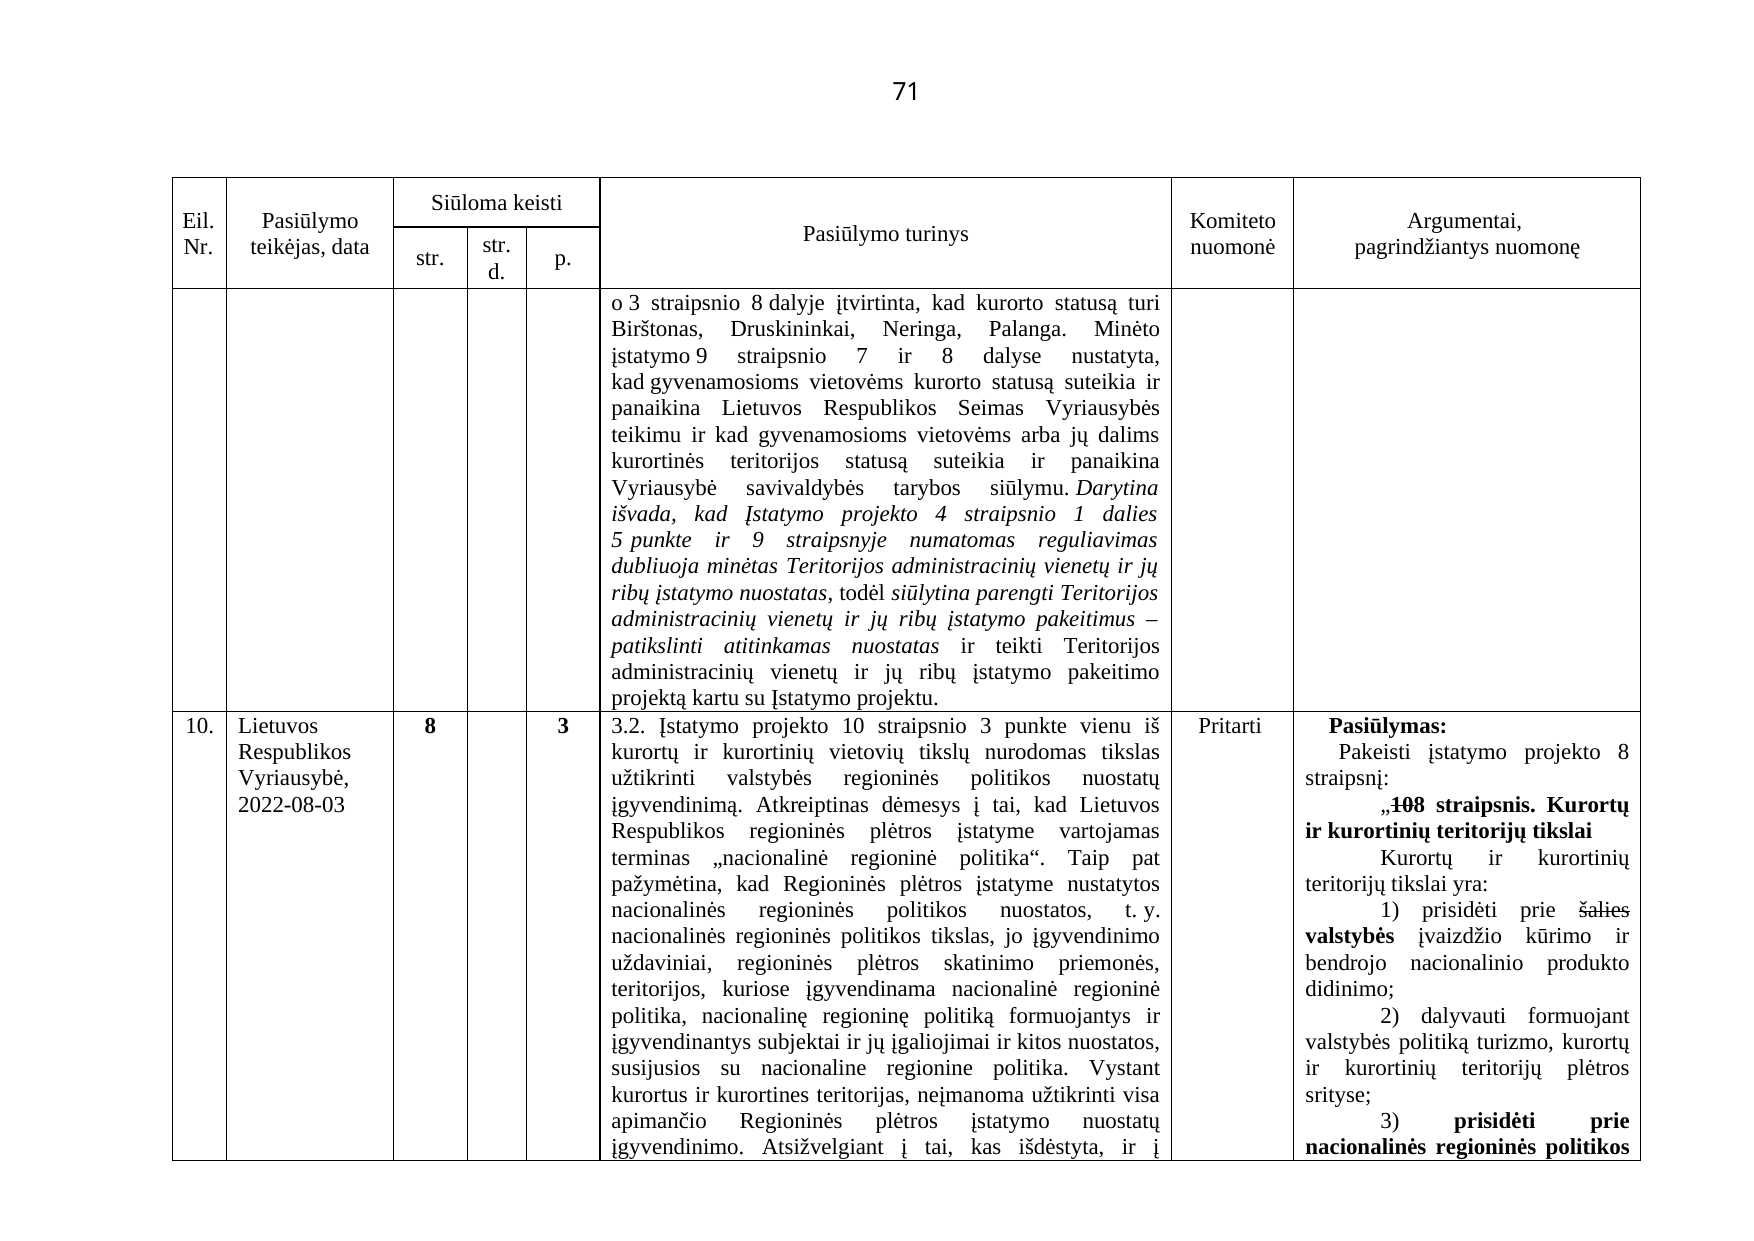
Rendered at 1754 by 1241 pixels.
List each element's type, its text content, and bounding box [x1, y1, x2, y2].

table_cell str. [394, 228, 467, 288]
table_cell p. [527, 228, 599, 288]
table_cell [1172, 289, 1293, 711]
table_cell 8 [394, 712, 467, 1160]
table_header Komiteto nuomonė [1172, 178, 1293, 288]
table_cell [468, 712, 526, 1160]
table_cell o 3 straipsnio 8 dalyje įtvirtinta, kad kurorto statusą turi Birštonas, Druskininkai, Neringa, Palanga. Minėto įstatymo 9 straipsnio 7 ir 8 dalyse nustatyta, kad gyvenamosioms vietovėms kurorto statusą suteikia ir panaikina Lietuvos Respublikos Seimas Vyriausybės teikimu ir kad gyvenamosioms vietovėms arba jų dalims kurortinės teritorijos statusą suteikia ir panaikina Vyriausybė savivaldybės tarybos siūlymu. Darytina išvada, kad Įstatymo projekto 4 straipsnio 1 dalies 5 punkte ir 9 straipsnyje numatomas reguliavimas dubliuoja minėtas Teritorijos administracinių vienetų ir jų ribų įstatymo nuostatas, todėl siūlytina parengti Teritorijos administracinių vienetų ir jų ribų įstatymo pakeitimus – patikslinti atitinkamas nuostatas ir teikti Teritorijos administracinių vienetų ir jų ribų įstatymo pakeitimo projektą kartu su Įstatymo projektu. [601, 289, 1171, 711]
table_cell [227, 289, 393, 711]
table_header Pasiūlymo teikėjas, data [227, 178, 393, 288]
table_cell 3.2. Įstatymo projekto 10 straipsnio 3 punkte vienu iš kurortų ir kurortinių vietovių tikslų nurodomas tikslas užtikrinti valstybės regioninės politikos nuostatų įgyvendinimą. Atkreiptinas dėmesys į tai, kad Lietuvos Respublikos regioninės plėtros įstatyme vartojamas terminas „nacionalinė regioninė politika“. Taip pat pažymėtina, kad Regioninės plėtros įstatyme nustatytos nacionalinės regioninės politikos nuostatos, t. y. nacionalinės regioninės politikos tikslas, jo įgyvendinimo uždaviniai, regioninės plėtros skatinimo priemonės, teritorijos, kuriose įgyvendinama nacionalinė regioninė politika, nacionalinę regioninę politiką formuojantys ir įgyvendinantys subjektai ir jų įgaliojimai ir kitos nuostatos, susijusios su nacionaline regionine politika. Vystant kurortus ir kurortines teritorijas, neįmanoma užtikrinti visa apimančio Regioninės plėtros įstatymo nuostatų įgyvendinimo. Atsižvelgiant į tai, kas išdėstyta, ir į [601, 712, 1171, 1160]
table_cell Pritarti [1172, 712, 1293, 1160]
table_cell 10. [173, 712, 226, 1160]
table_header Pasiūlymo turinys [601, 178, 1171, 288]
table_cell [394, 289, 467, 711]
table_header Argumentai, pagrindžiantys nuomonę [1294, 178, 1640, 288]
table_cell str. d. [468, 228, 526, 288]
table_header Siūloma keisti [394, 178, 599, 226]
table_cell Pasiūlymas: Pakeisti įstatymo projekto 8 straipsnį: „108 straipsnis. Kurortų ir kurortinių teritorijų tikslai Kurortų ir kurortinių teritorijų tikslai yra: 1) prisidėti prie šalies valstybės įvaizdžio kūrimo ir bendrojo nacionalinio produkto didinimo; 2) dalyvauti formuojant valstybės politiką turizmo, kurortų ir kurortinių teritorijų plėtros srityse; 3) prisidėti prie nacionalinės regioninės politikos [1294, 712, 1640, 1160]
table_cell Lietuvos Respublikos Vyriausybė, 2022-08-03 [227, 712, 393, 1160]
table_cell [468, 289, 526, 711]
table_header Eil. Nr. [173, 178, 226, 288]
table_cell 3 [527, 712, 599, 1160]
table_cell [527, 289, 599, 711]
table_cell [173, 289, 226, 711]
table_cell [1294, 289, 1640, 711]
